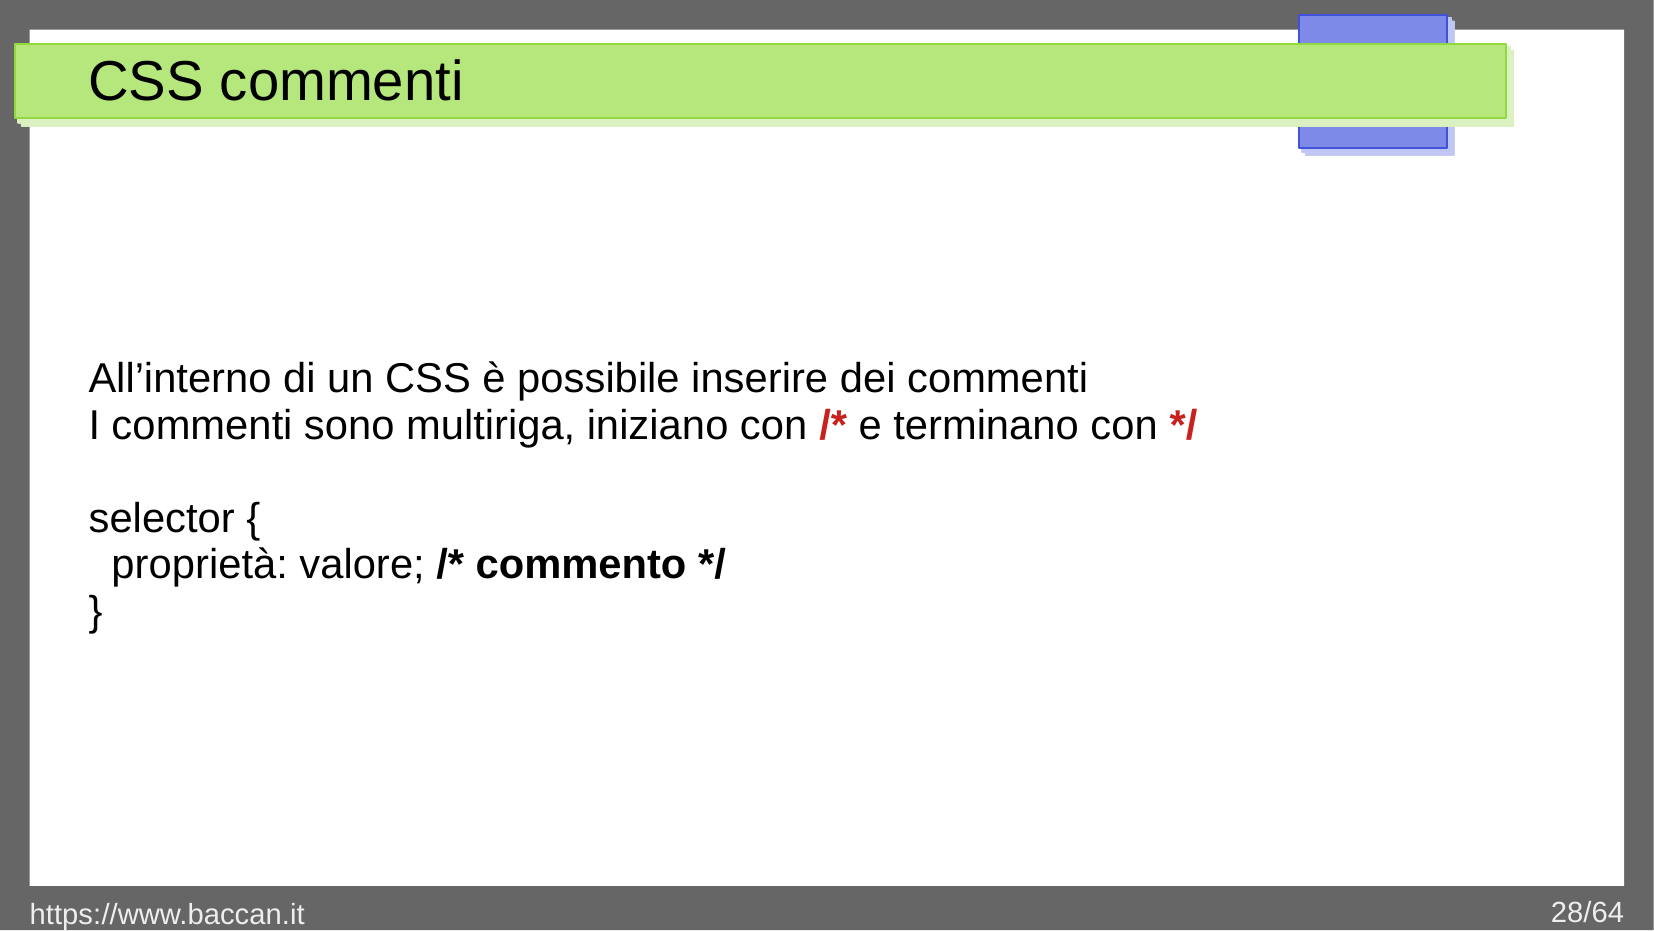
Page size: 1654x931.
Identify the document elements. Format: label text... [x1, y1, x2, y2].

text_box All’interno di un CSS è possibile inserire dei commenti I commenti sono multiriga, iniziano con /* e terminano con */ selector { proprietà: valore; /* commento */ } [88, 169, 1565, 820]
title CSS commenti [88, 44, 1506, 119]
